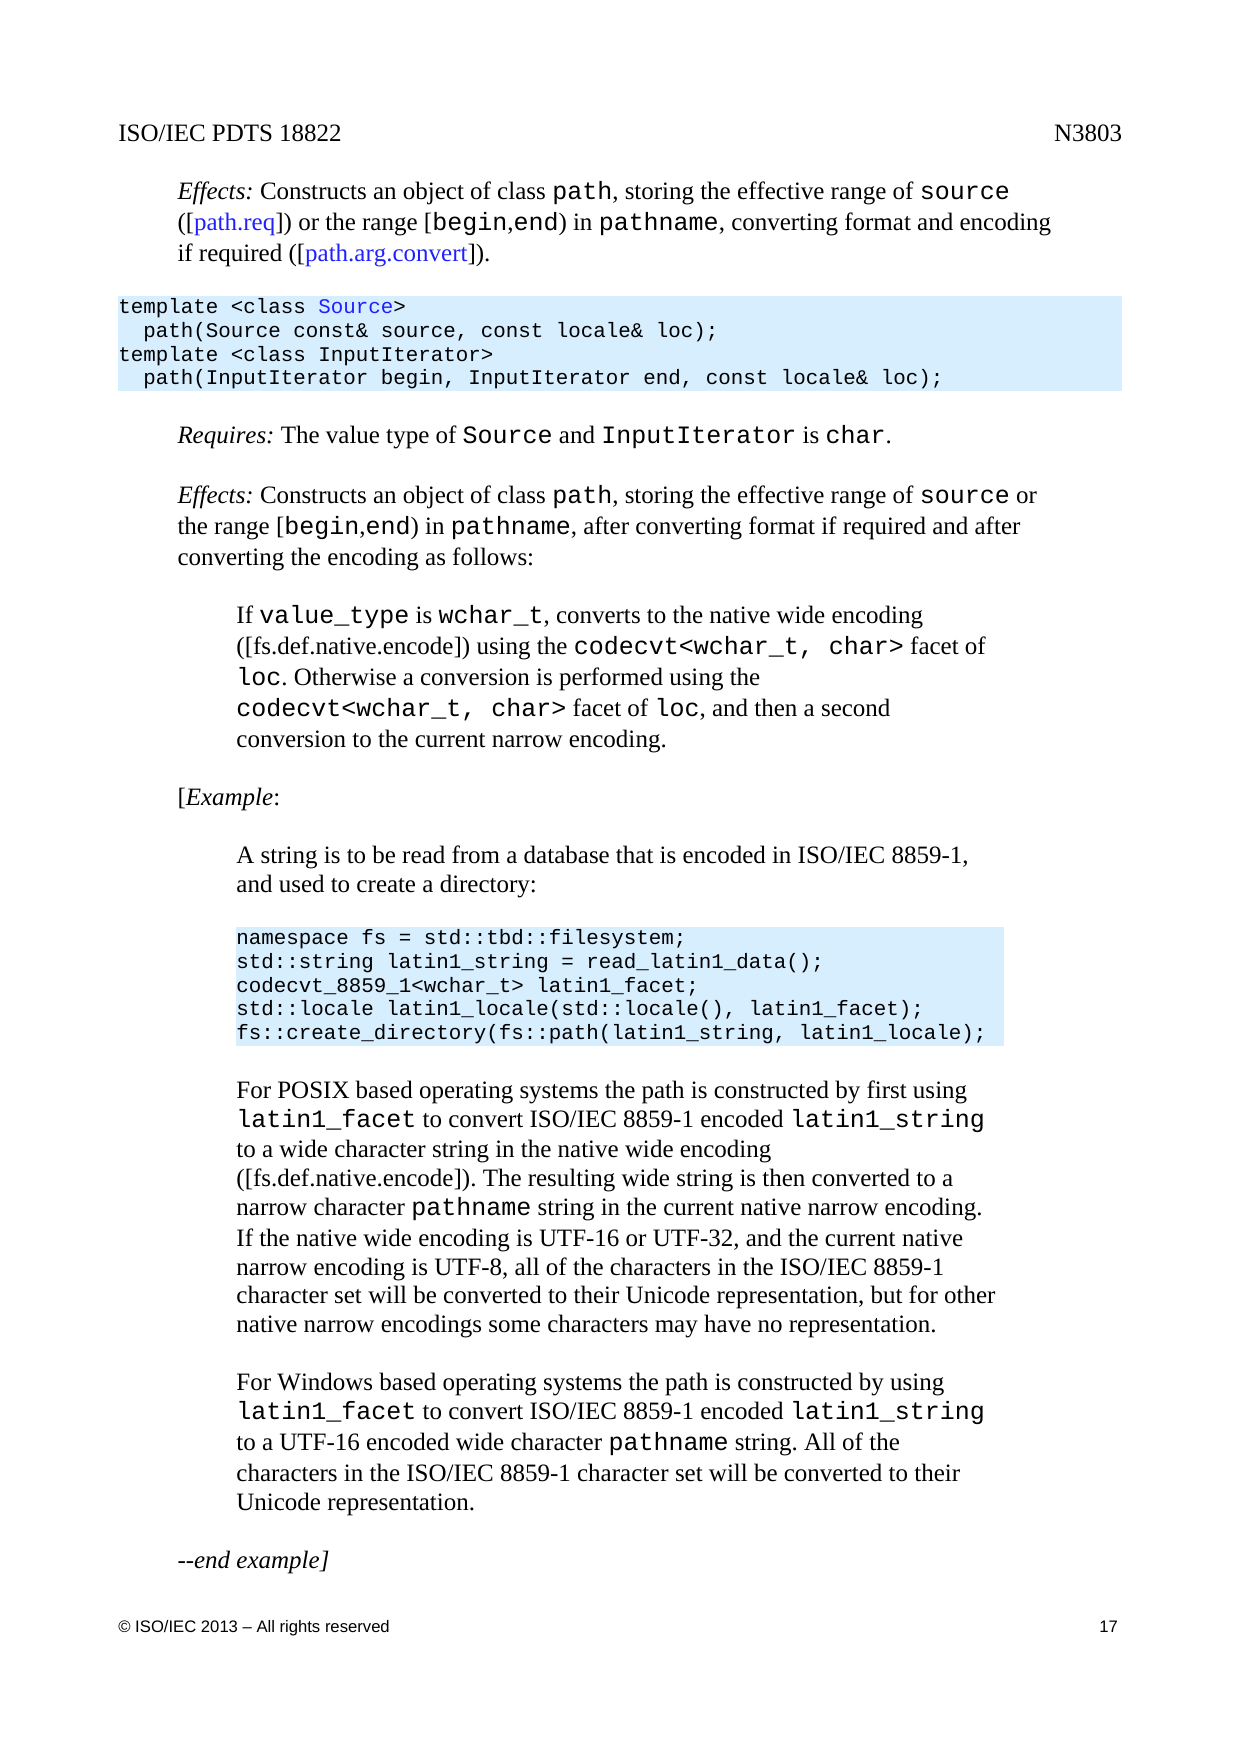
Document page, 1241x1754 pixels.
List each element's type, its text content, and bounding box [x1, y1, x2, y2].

text template <class InputIterator> [118, 343, 1122, 367]
text If value_type is wchar_t, converts to the native wide encoding ([fs.def.native.encode]) using the codecvt<wchar_t, char> facet of loc. Otherwise a conversion is performed using the codecvt<wchar_t, char> facet of loc, and then a second conversion to the current narrow encoding. [236, 601, 1004, 753]
text template <class Source> [118, 296, 1122, 320]
text A string is to be read from a database that is encoded in ISO/IEC 8859-1, and used to create a directory: [236, 840, 1004, 898]
text For POSIX based operating systems the path is constructed by first using latin1_facet to convert ISO/IEC 8859-1 encoded latin1_string to a wide character string in the native wide encoding ([fs.def.native.encode]). The resulting wide string is then converted to a narrow character pathname string in the current native narrow encoding. If the native wide encoding is UTF-16 or UTF-32, and the current native narrow encoding is UTF-8, all of the characters in the ISO/IEC 8859-1 character set will be converted to their Unicode representation, but for other native narrow encodings some characters may have no representation. [236, 1075, 1004, 1338]
text codecvt_8859_1<wchar_t> latin1_facet; [236, 974, 1004, 998]
text namespace fs = std::tbd::filesystem; [236, 927, 1004, 951]
text fs::create_directory(fs::path(latin1_string, latin1_locale); [236, 1022, 1004, 1046]
text Effects: Constructs an object of class path, storing the effective range of source or the range [begin,end) in pathname, after converting format if required and after converting the encoding as follows: [177, 481, 1063, 571]
text path(InputIterator begin, InputIterator end, const locale& loc); [118, 367, 1122, 391]
text std::string latin1_string = read_latin1_data(); [236, 951, 1004, 974]
text [Example: [177, 782, 1063, 811]
text For Windows based operating systems the path is constructed by using latin1_facet to convert ISO/IEC 8859-1 encoded latin1_string to a UTF-16 encoded wide character pathname string. All of the characters in the ISO/IEC 8859-1 character set will be converted to their Unicode representation. [236, 1367, 1004, 1515]
text Effects: Constructs an object of class path, storing the effective range of source ([path.req]) or the range [begin,end) in pathname, converting format and encoding if required ([path.arg.convert]). [177, 176, 1063, 267]
text --end example] [177, 1545, 1063, 1573]
text std::locale latin1_locale(std::locale(), latin1_facet); [236, 998, 1004, 1022]
text Requires: The value type of Source and InputIterator is char. [177, 420, 1063, 451]
text path(Source const& source, const locale& loc); [118, 320, 1122, 343]
